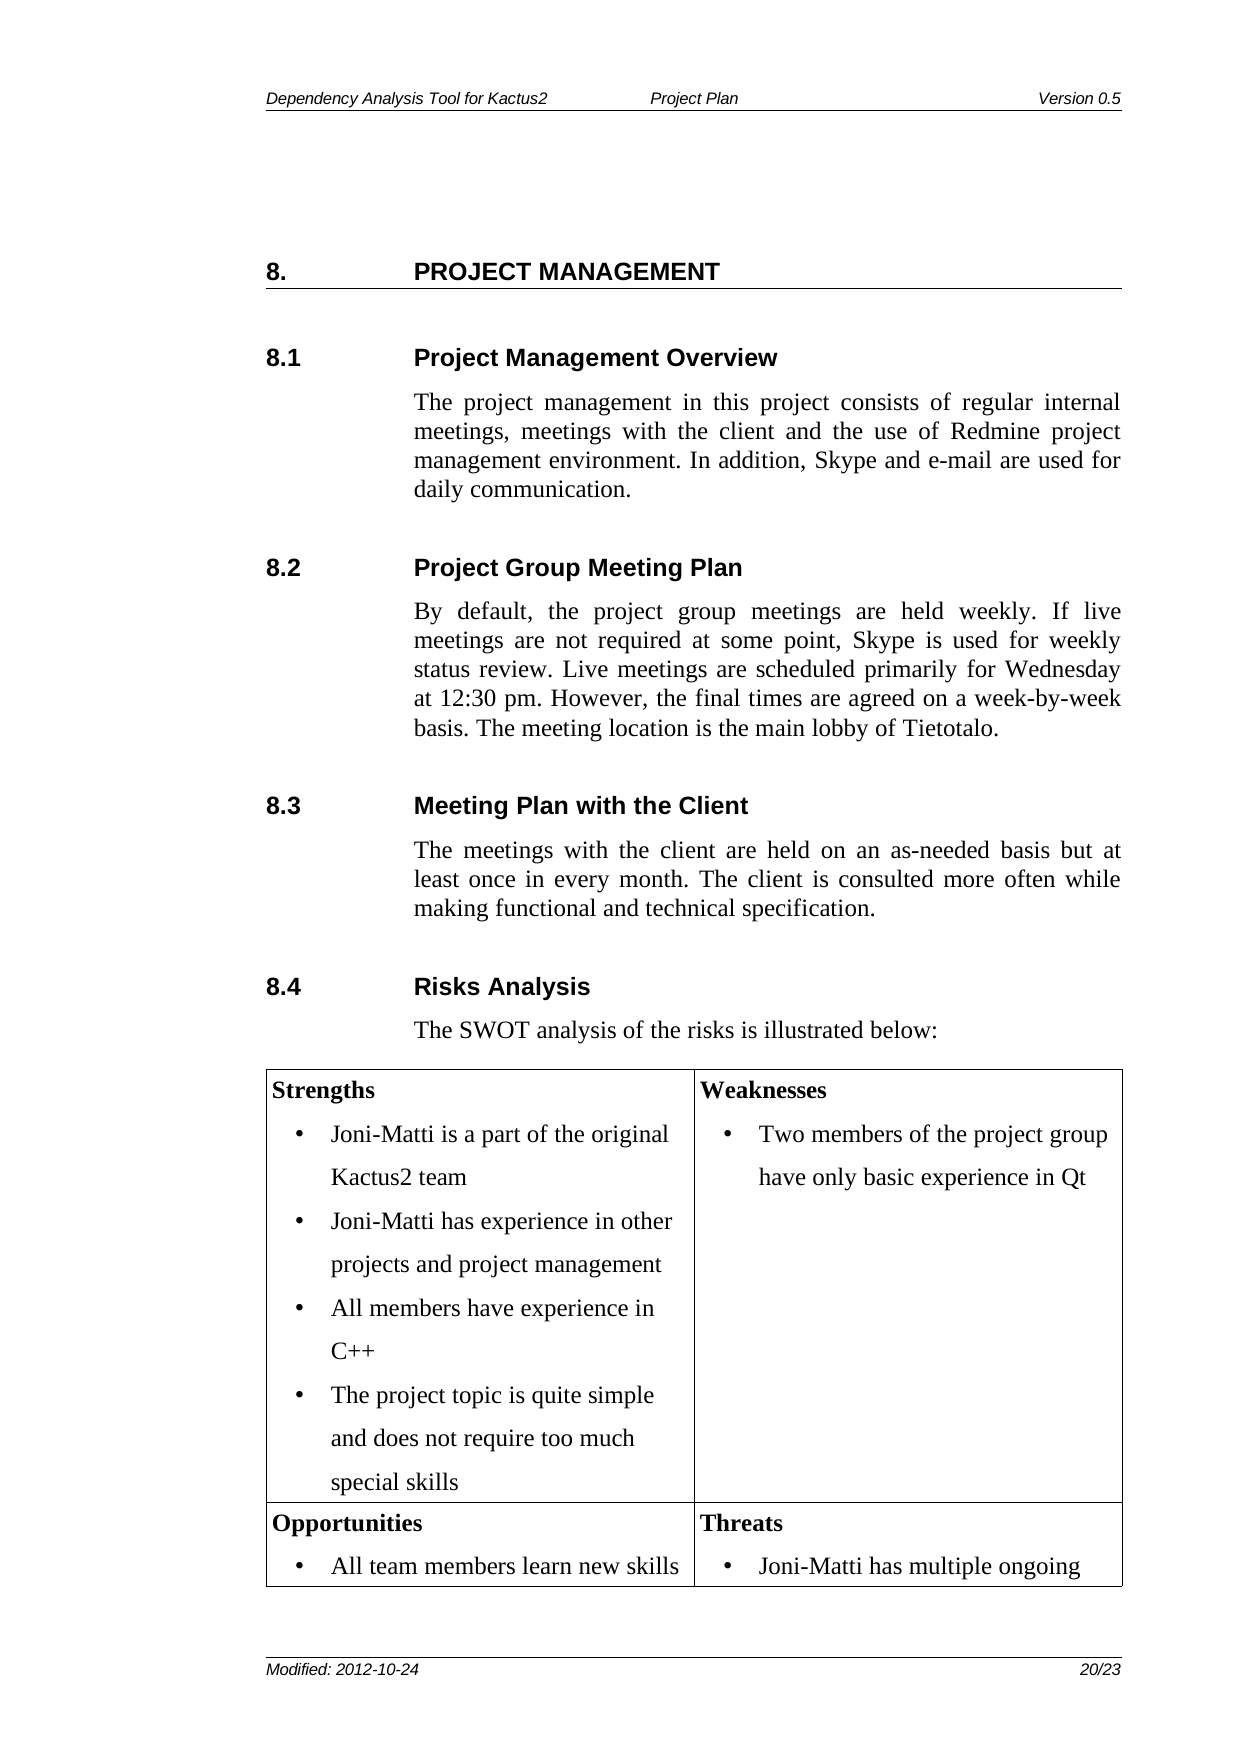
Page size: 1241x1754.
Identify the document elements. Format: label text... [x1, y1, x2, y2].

text The project management in this project consists of regular internal meetings, meetings with the client and the use of Redmine project management environment. In addition, Skype and e-mail are used for daily communication. [413, 387, 1122, 503]
table_cell Opportunities All team members learn new skills [267, 1503, 694, 1586]
table_cell Threats Joni-Matti has multiple ongoing [695, 1503, 1122, 1586]
table_header Strengths Joni-Matti is a part of the original Kactus2 team Joni-Matti has experience in other projects and project management All members have experience in C++ The project topic is quite simple and does not require too much special skills [267, 1070, 694, 1502]
text The SWOT analysis of the risks is illustrated below: [413, 1015, 1122, 1044]
text The meetings with the client are held on an as-needed basis but at least once in every month. The client is consulted more often while making functional and technical specification. [413, 835, 1122, 922]
subtitle Risks Analysis [266, 972, 1122, 1001]
subtitle Project Management [266, 257, 1122, 288]
subtitle Project Management Overview [266, 343, 1122, 372]
text By default, the project group meetings are held weekly. If live meetings are not required at some point, Skype is used for weekly status review. Live meetings are scheduled primarily for Wednesday at 12:30 pm. However, the final times are agreed on a week-by-week basis. The meeting location is the main lobby of Tietotalo. [413, 596, 1122, 741]
subtitle Meeting Plan with the Client [266, 791, 1122, 820]
table_header Weaknesses Two members of the project group have only basic experience in Qt [695, 1070, 1122, 1502]
subtitle Project Group Meeting Plan [266, 553, 1122, 582]
